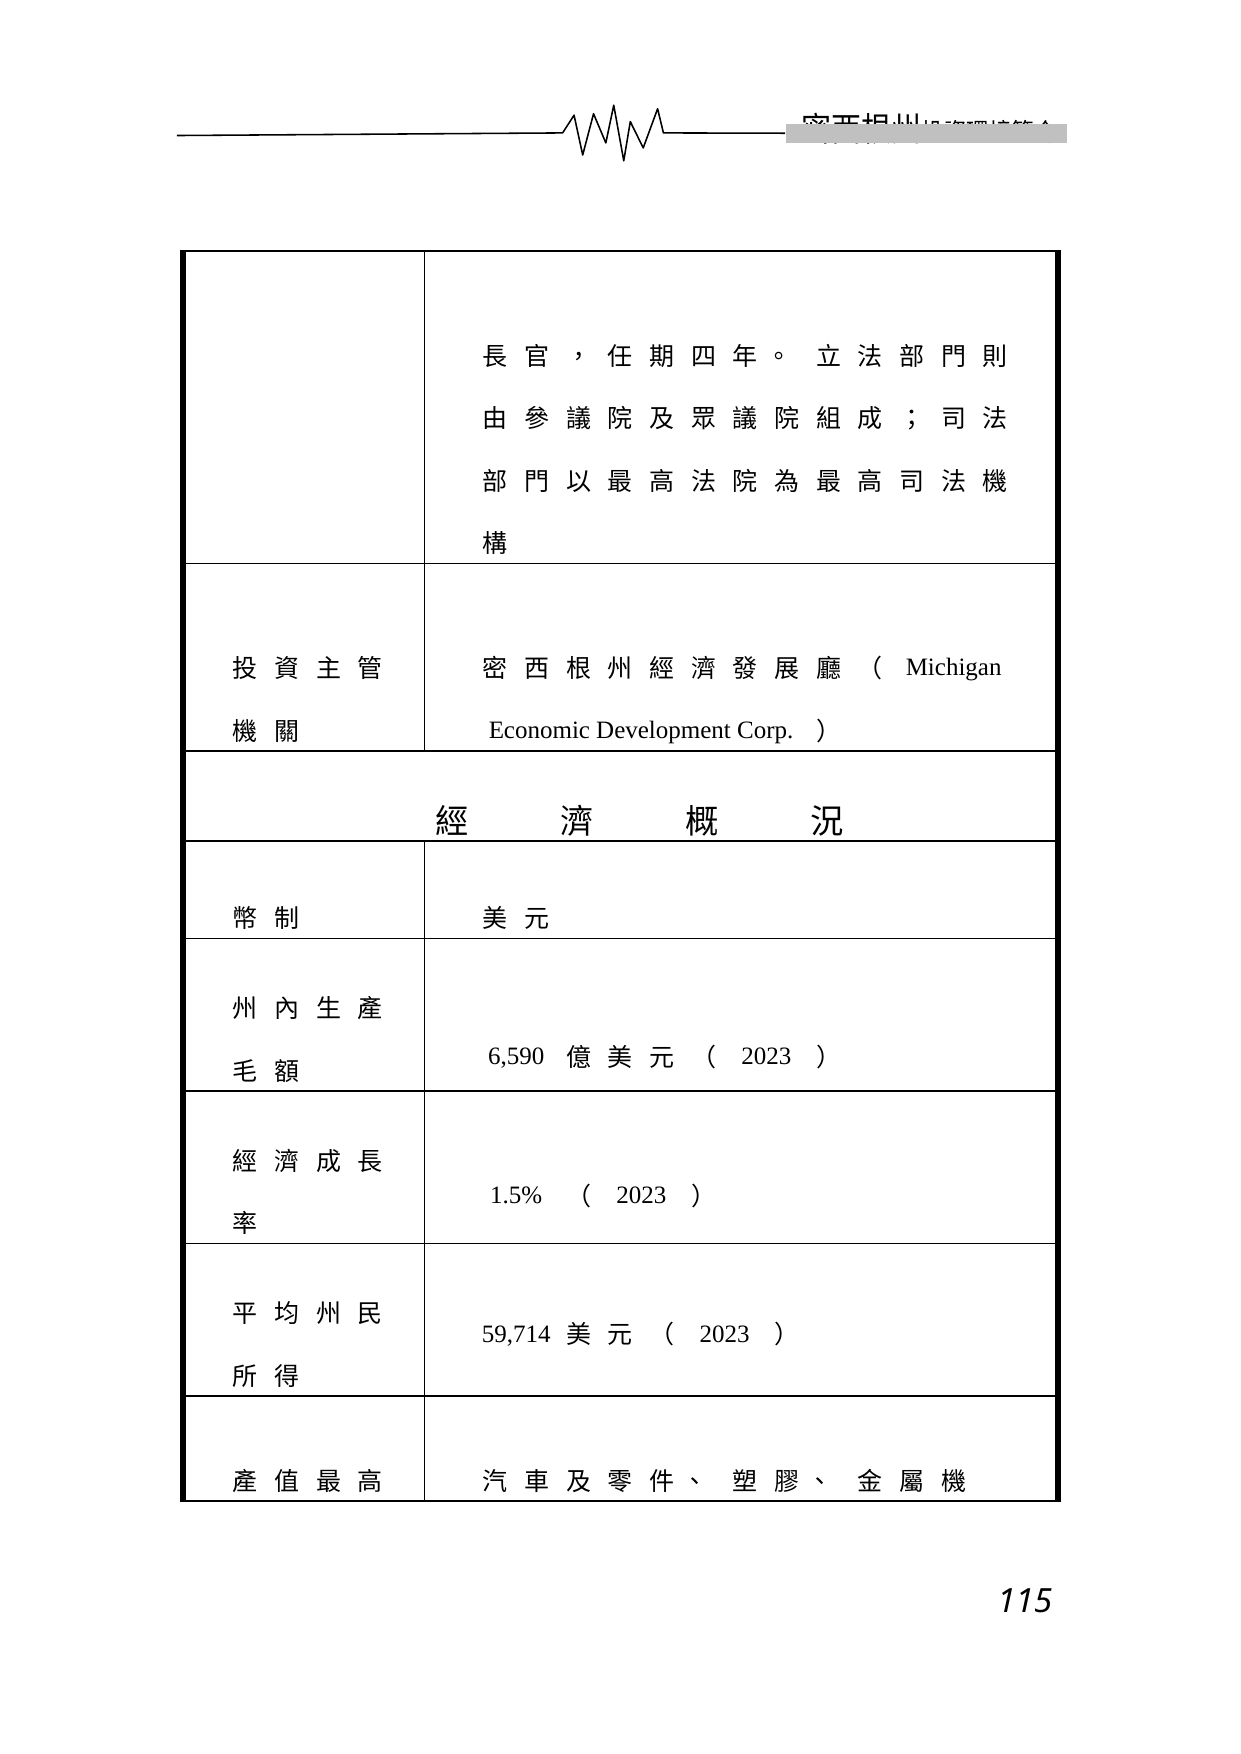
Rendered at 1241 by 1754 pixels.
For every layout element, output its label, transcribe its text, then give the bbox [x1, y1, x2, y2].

table_cell 產值最高 [186, 1397, 424, 1500]
table_cell 幣制 [186, 842, 424, 938]
table_cell 汽車及零件、塑膠、金屬機 [425, 1397, 1055, 1500]
table_cell 經 濟 概 況 [186, 752, 1055, 840]
table_cell 長官，任期四年。立法部門則由參議院及眾議院組成；司法部門以最高法院為最高司法機構 [425, 252, 1055, 563]
table_cell 6,590億美元（2023） [425, 939, 1055, 1090]
table_cell 59,714美元（2023） [425, 1244, 1055, 1395]
table_cell 密西根州經濟發展廳（Michigan Economic Development Corp.） [425, 564, 1055, 750]
table_cell [186, 252, 424, 563]
table_cell 經濟成長率 [186, 1092, 424, 1243]
table_cell 州內生產毛額 [186, 939, 424, 1090]
table_cell 平均州民所得 [186, 1244, 424, 1395]
table_cell 美元 [425, 842, 1055, 938]
table_cell 投資主管機關 [186, 564, 424, 750]
table_cell 1.5%（2023） [425, 1092, 1055, 1243]
